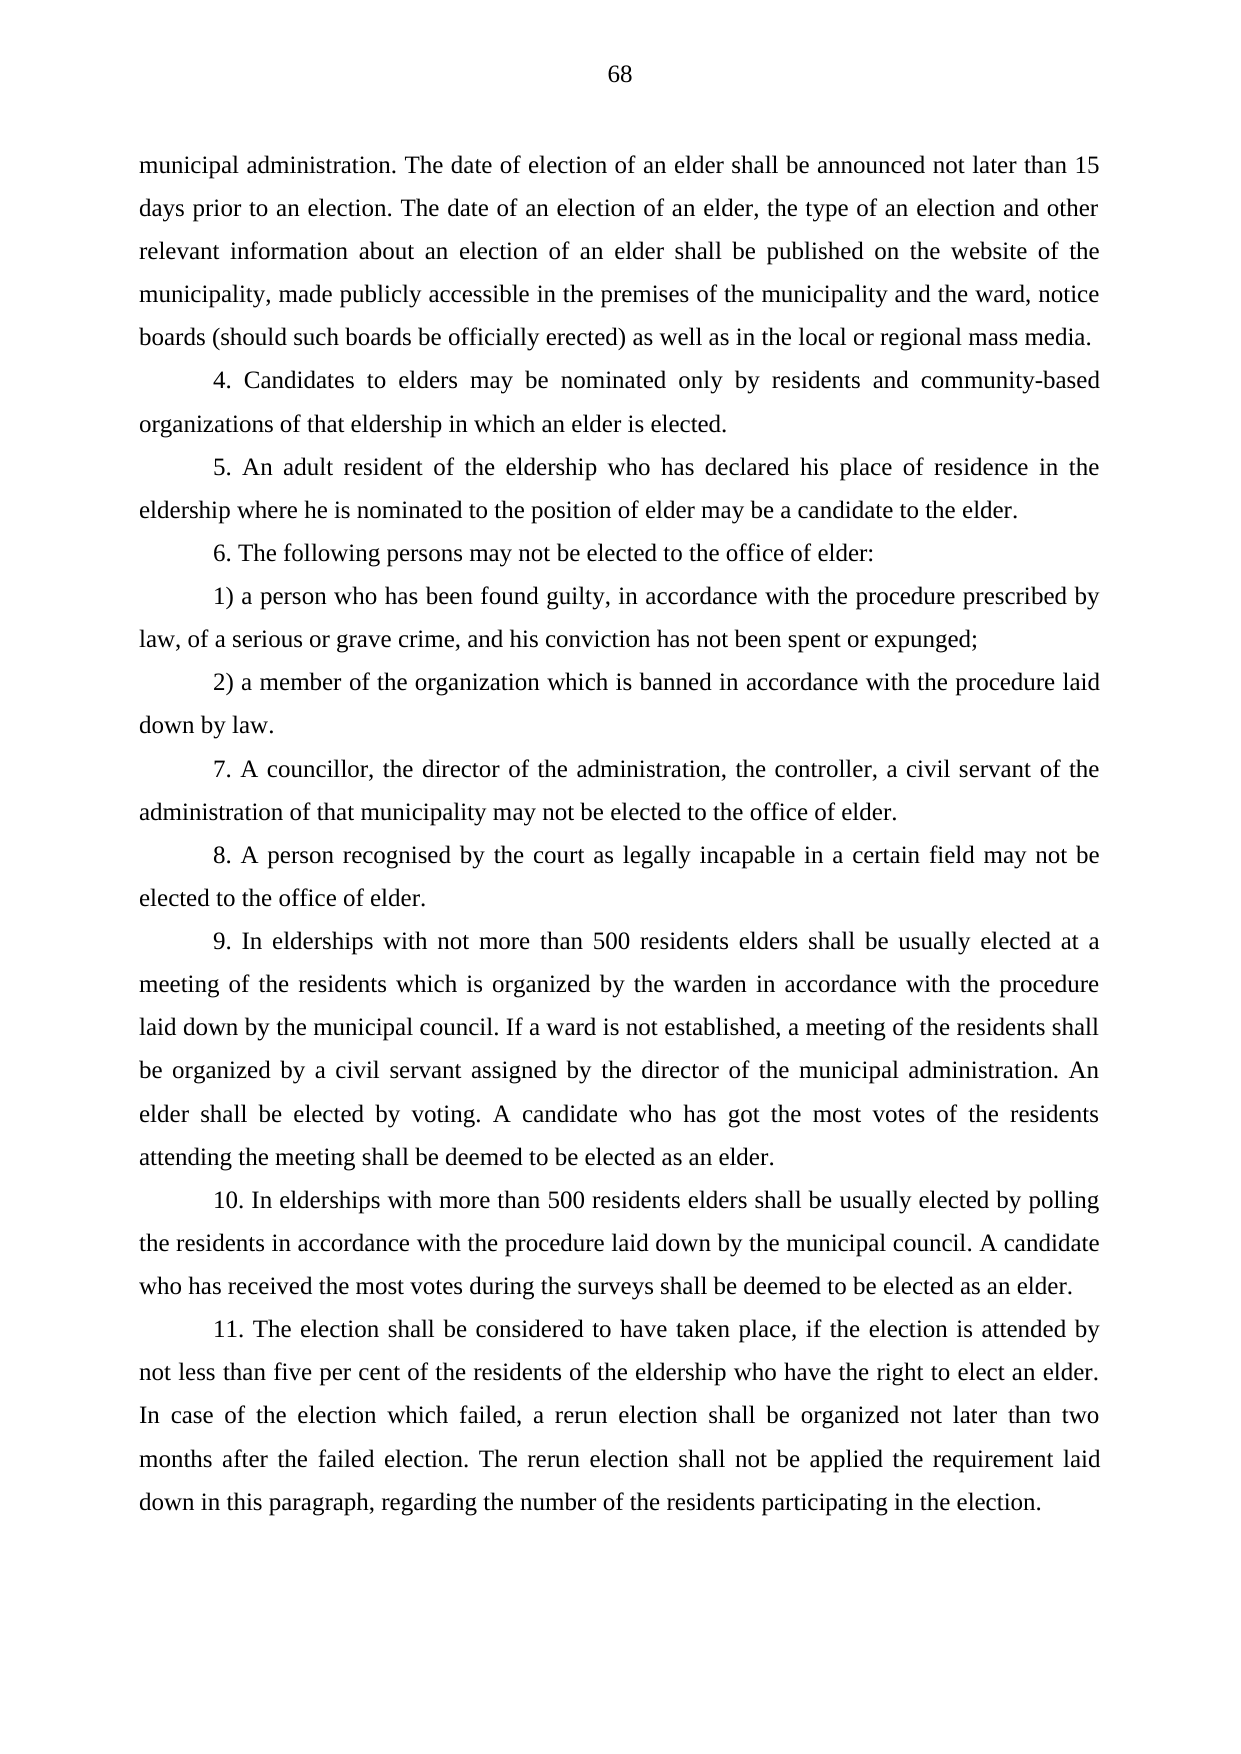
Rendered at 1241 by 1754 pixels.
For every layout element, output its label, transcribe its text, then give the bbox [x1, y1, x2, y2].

text 5. An adult resident of the eldership who has declared his place of residence in the eldership where he is nominated to the position of elder may be a candidate to the elder. [139, 452, 1101, 524]
text municipal administration. The date of election of an elder shall be announced not later than 15 days prior to an election. The date of an election of an elder, the type of an election and other relevant information about an election of an elder shall be published on the website of the municipality, made publicly accessible in the premises of the municipality and the ward, notice boards (should such boards be officially erected) as well as in the local or regional mass media. [139, 150, 1101, 351]
text 6. The following persons may not be elected to the office of elder: [139, 538, 1101, 567]
text 11. The election shall be considered to have taken place, if the election is attended by not less than five per cent of the residents of the eldership who have the right to elect an elder. In case of the election which failed, a rerun election shall be organized not later than two months after the failed election. The rerun election shall not be applied the requirement laid down in this paragraph, regarding the number of the residents participating in the election. [139, 1314, 1101, 1516]
text 1) a person who has been found guilty, in accordance with the procedure prescribed by law, of a serious or grave crime, and his conviction has not been spent or expunged; [139, 581, 1101, 653]
text 4. Candidates to elders may be nominated only by residents and community-based organizations of that eldership in which an elder is elected. [139, 366, 1101, 437]
text 7. A councillor, the director of the administration, the controller, a civil servant of the administration of that municipality may not be elected to the office of elder. [139, 754, 1101, 826]
text 9. In elderships with not more than 500 residents elders shall be usually elected at a meeting of the residents which is organized by the warden in accordance with the procedure laid down by the municipal council. If a ward is not established, a meeting of the residents shall be organized by a civil servant assigned by the director of the municipal administration. An elder shall be elected by voting. A candidate who has got the most votes of the residents attending the meeting shall be deemed to be elected as an elder. [139, 926, 1101, 1171]
text 10. In elderships with more than 500 residents elders shall be usually elected by polling the residents in accordance with the procedure laid down by the municipal council. A candidate who has received the most votes during the surveys shall be deemed to be elected as an elder. [139, 1185, 1101, 1300]
text 8. A person recognised by the court as legally incapable in a certain field may not be elected to the office of elder. [139, 840, 1101, 912]
text 2) a member of the organization which is banned in accordance with the procedure laid down by law. [139, 667, 1101, 739]
